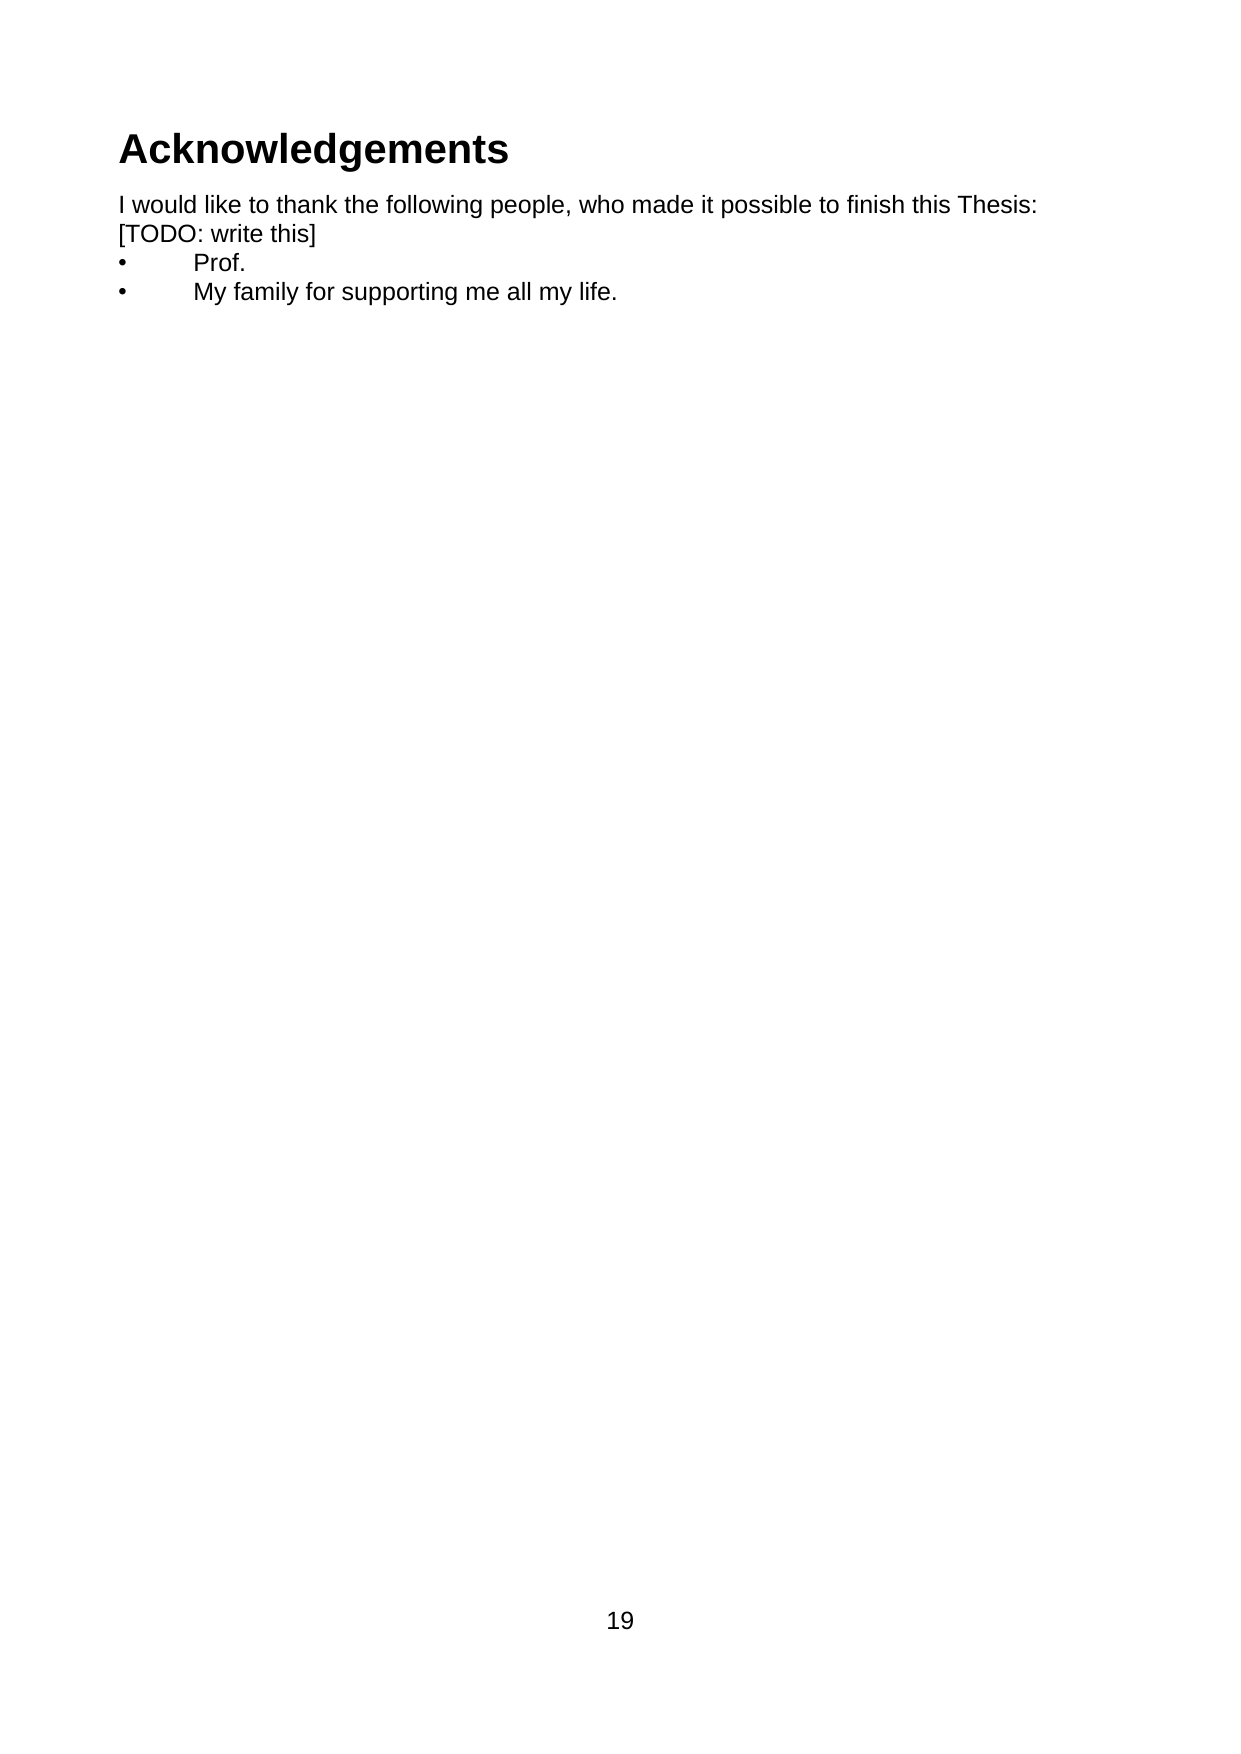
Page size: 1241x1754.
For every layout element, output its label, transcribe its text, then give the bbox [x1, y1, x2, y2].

text I would like to thank the following people, who made it possible to finish this Thesis: [118, 190, 1122, 219]
list My family for supporting me all my life. [118, 276, 1122, 305]
list Prof. [118, 248, 1122, 276]
text Acknowledgements [118, 124, 1122, 172]
text [TODO: write this] [118, 219, 1122, 248]
